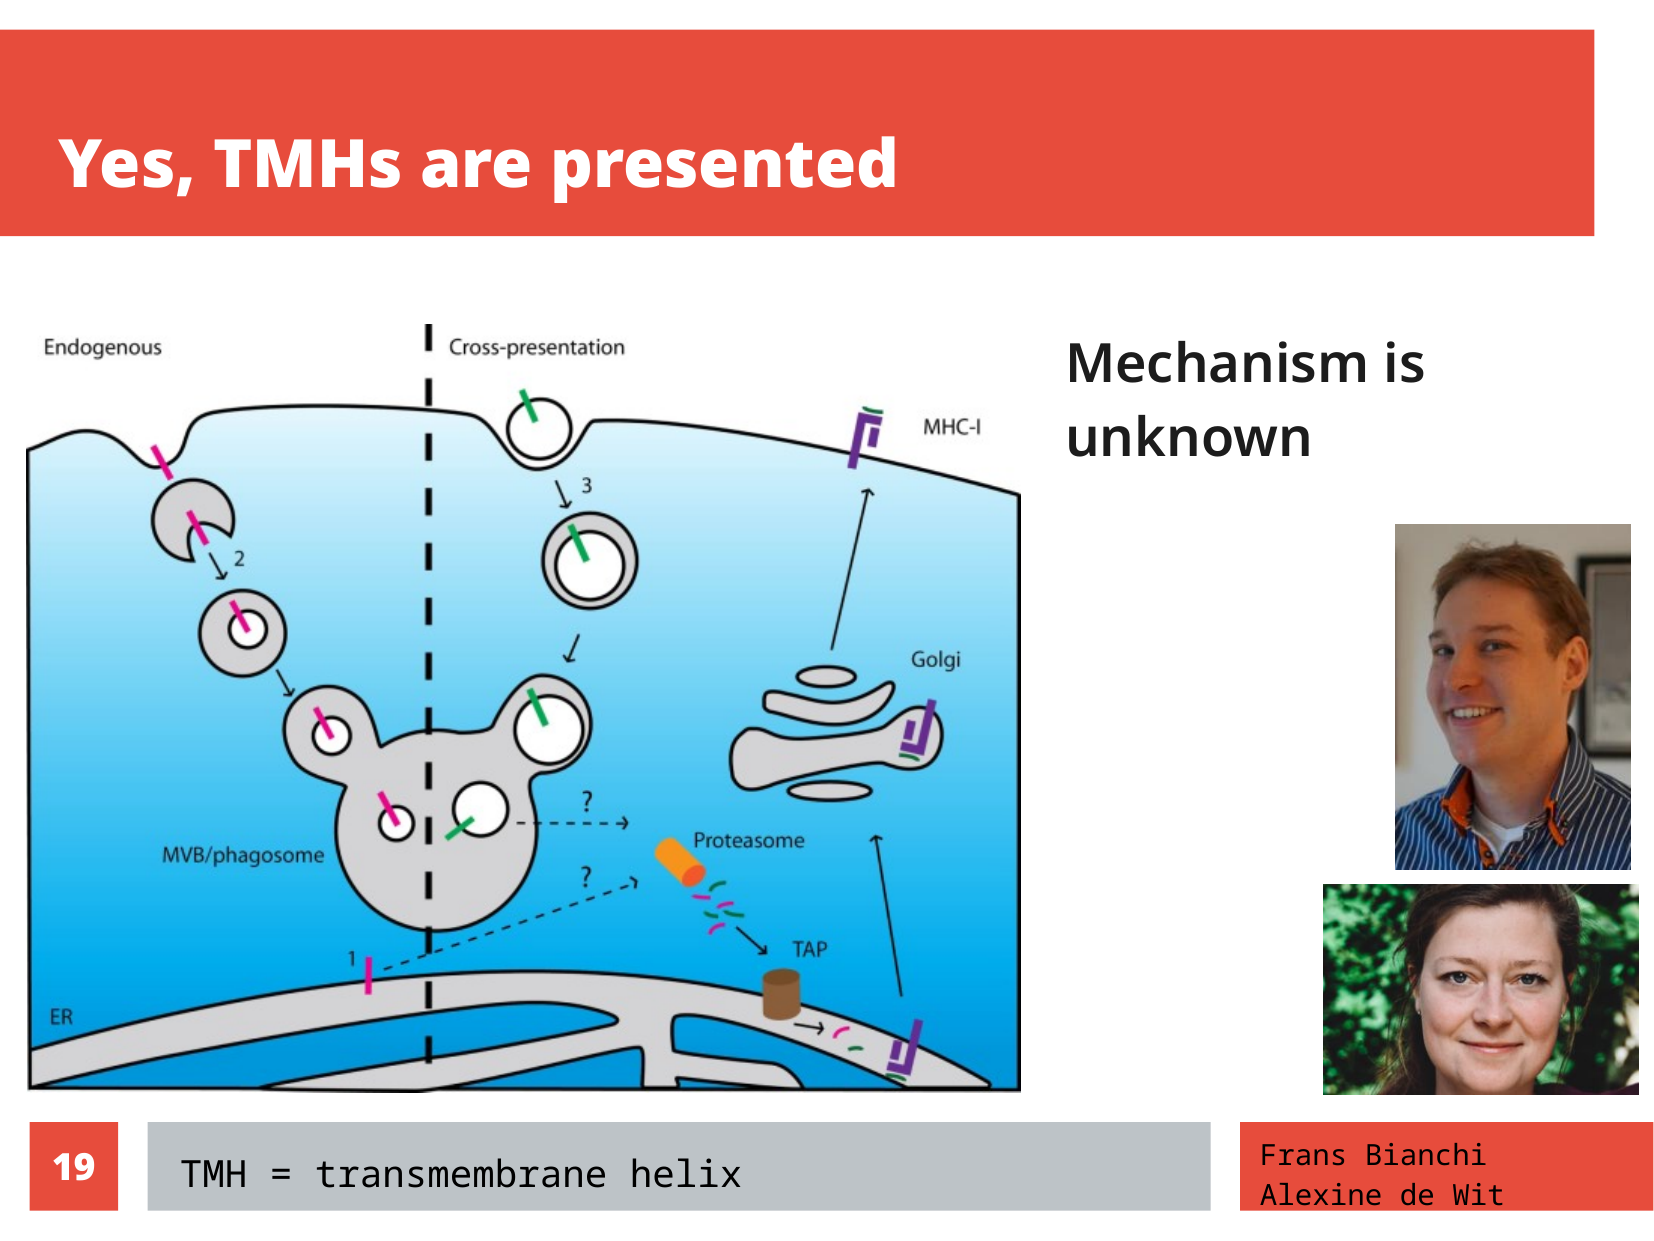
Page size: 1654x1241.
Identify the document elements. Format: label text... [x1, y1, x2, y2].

picture [1395, 524, 1631, 871]
text_box TMH = transmembrane helix [165, 1140, 738, 1199]
title Yes, TMHs are presented [59, 59, 1595, 207]
list Mechanism is unknown [1065, 324, 1565, 1093]
picture [1323, 884, 1639, 1096]
picture [26, 324, 1021, 1093]
text_box Frans Bianchi Alexine de Wit [1245, 1127, 1636, 1201]
